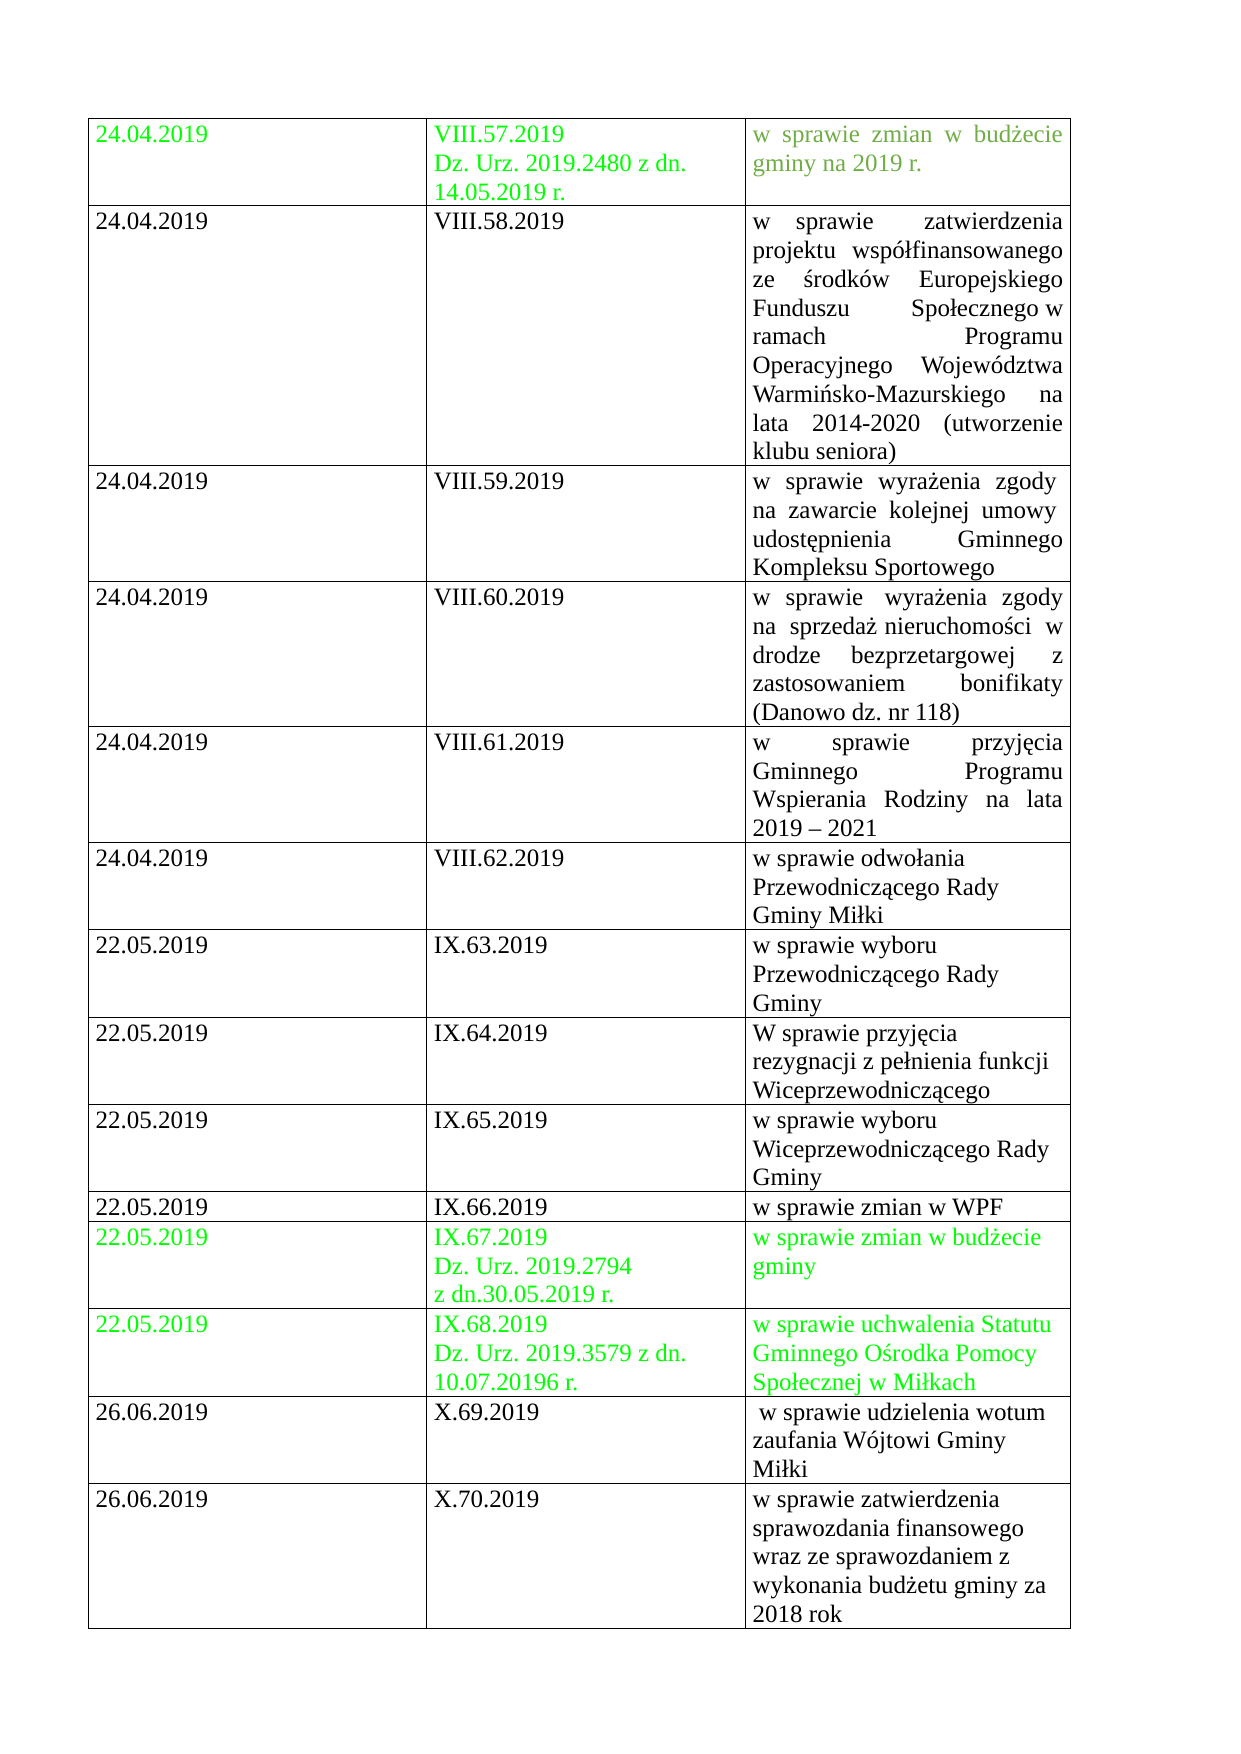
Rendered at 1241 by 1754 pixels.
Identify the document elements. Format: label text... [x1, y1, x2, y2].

table_cell VIII.62.2019 [427, 843, 745, 929]
table_cell 22.05.2019 [89, 1192, 426, 1221]
table_cell w sprawie udzielenia wotum zaufania Wójtowi Gminy Miłki [746, 1397, 1070, 1483]
table_cell w sprawie zmian w WPF [746, 1192, 1070, 1221]
table_cell IX.68.2019 Dz. Urz. 2019.3579 z dn. 10.07.20196 r. [427, 1309, 745, 1396]
table_cell w sprawie odwołania Przewodniczącego Rady Gminy Miłki [746, 843, 1070, 929]
table_cell IX.64.2019 [427, 1018, 745, 1104]
table_cell w sprawie zmian w budżecie gminy [746, 1222, 1070, 1308]
table_cell IX.67.2019 Dz. Urz. 2019.2794 z dn.30.05.2019 r. [427, 1222, 745, 1308]
table_cell w sprawie przyjęcia Gminnego Programu Wspierania Rodziny na lata 2019 – 2021 [746, 727, 1070, 842]
table_cell 22.05.2019 [89, 1222, 426, 1308]
table_cell w sprawie wyrażenia zgody na sprzedaż nieruchomości w drodze bezprzetargowej z zastosowaniem bonifikaty (Danowo dz. nr 118) [746, 582, 1070, 726]
table_cell w sprawie wyrażenia zgody na zawarcie kolejnej umowy udostępnienia Gminnego Kompleksu Sportowego [746, 466, 1070, 581]
table_cell w sprawie zatwierdzenia projektu współfinansowanego ze środków Europejskiego Funduszu Społecznego w ramach Programu Operacyjnego Województwa Warmińsko-Mazurskiego na lata 2014-2020 (utworzenie klubu seniora) [746, 206, 1070, 465]
table_cell 22.05.2019 [89, 930, 426, 1017]
table_cell X.69.2019 [427, 1397, 745, 1483]
table_cell 24.04.2019 [89, 119, 426, 205]
table_cell 22.05.2019 [89, 1309, 426, 1396]
table_cell W sprawie przyjęcia rezygnacji z pełnienia funkcji Wiceprzewodniczącego [746, 1018, 1070, 1104]
table_cell 24.04.2019 [89, 206, 426, 465]
table_cell 22.05.2019 [89, 1018, 426, 1104]
table_cell VIII.58.2019 [427, 206, 745, 465]
table_cell VIII.59.2019 [427, 466, 745, 581]
table_cell IX.66.2019 [427, 1192, 745, 1221]
table_cell IX.65.2019 [427, 1105, 745, 1191]
table_cell VIII.61.2019 [427, 727, 745, 842]
table_cell X.70.2019 [427, 1484, 745, 1628]
table_cell VIII.60.2019 [427, 582, 745, 726]
table_cell w sprawie wyboru Wiceprzewodniczącego Rady Gminy [746, 1105, 1070, 1191]
table_cell 22.05.2019 [89, 1105, 426, 1191]
table_cell w sprawie zatwierdzenia sprawozdania finansowego wraz ze sprawozdaniem z wykonania budżetu gminy za 2018 rok [746, 1484, 1070, 1628]
table_cell w sprawie uchwalenia Statutu Gminnego Ośrodka Pomocy Społecznej w Miłkach [746, 1309, 1070, 1396]
table_cell 26.06.2019 [89, 1484, 426, 1628]
table_cell 24.04.2019 [89, 727, 426, 842]
table_cell 24.04.2019 [89, 843, 426, 929]
table_cell w sprawie zmian w budżecie gminy na 2019 r. [746, 119, 1070, 205]
table_cell IX.63.2019 [427, 930, 745, 1017]
table_cell 24.04.2019 [89, 582, 426, 726]
table_cell VIII.57.2019 Dz. Urz. 2019.2480 z dn. 14.05.2019 r. [427, 119, 745, 205]
table_cell 26.06.2019 [89, 1397, 426, 1483]
table_cell w sprawie wyboru Przewodniczącego Rady Gminy [746, 930, 1070, 1017]
table_cell 24.04.2019 [89, 466, 426, 581]
